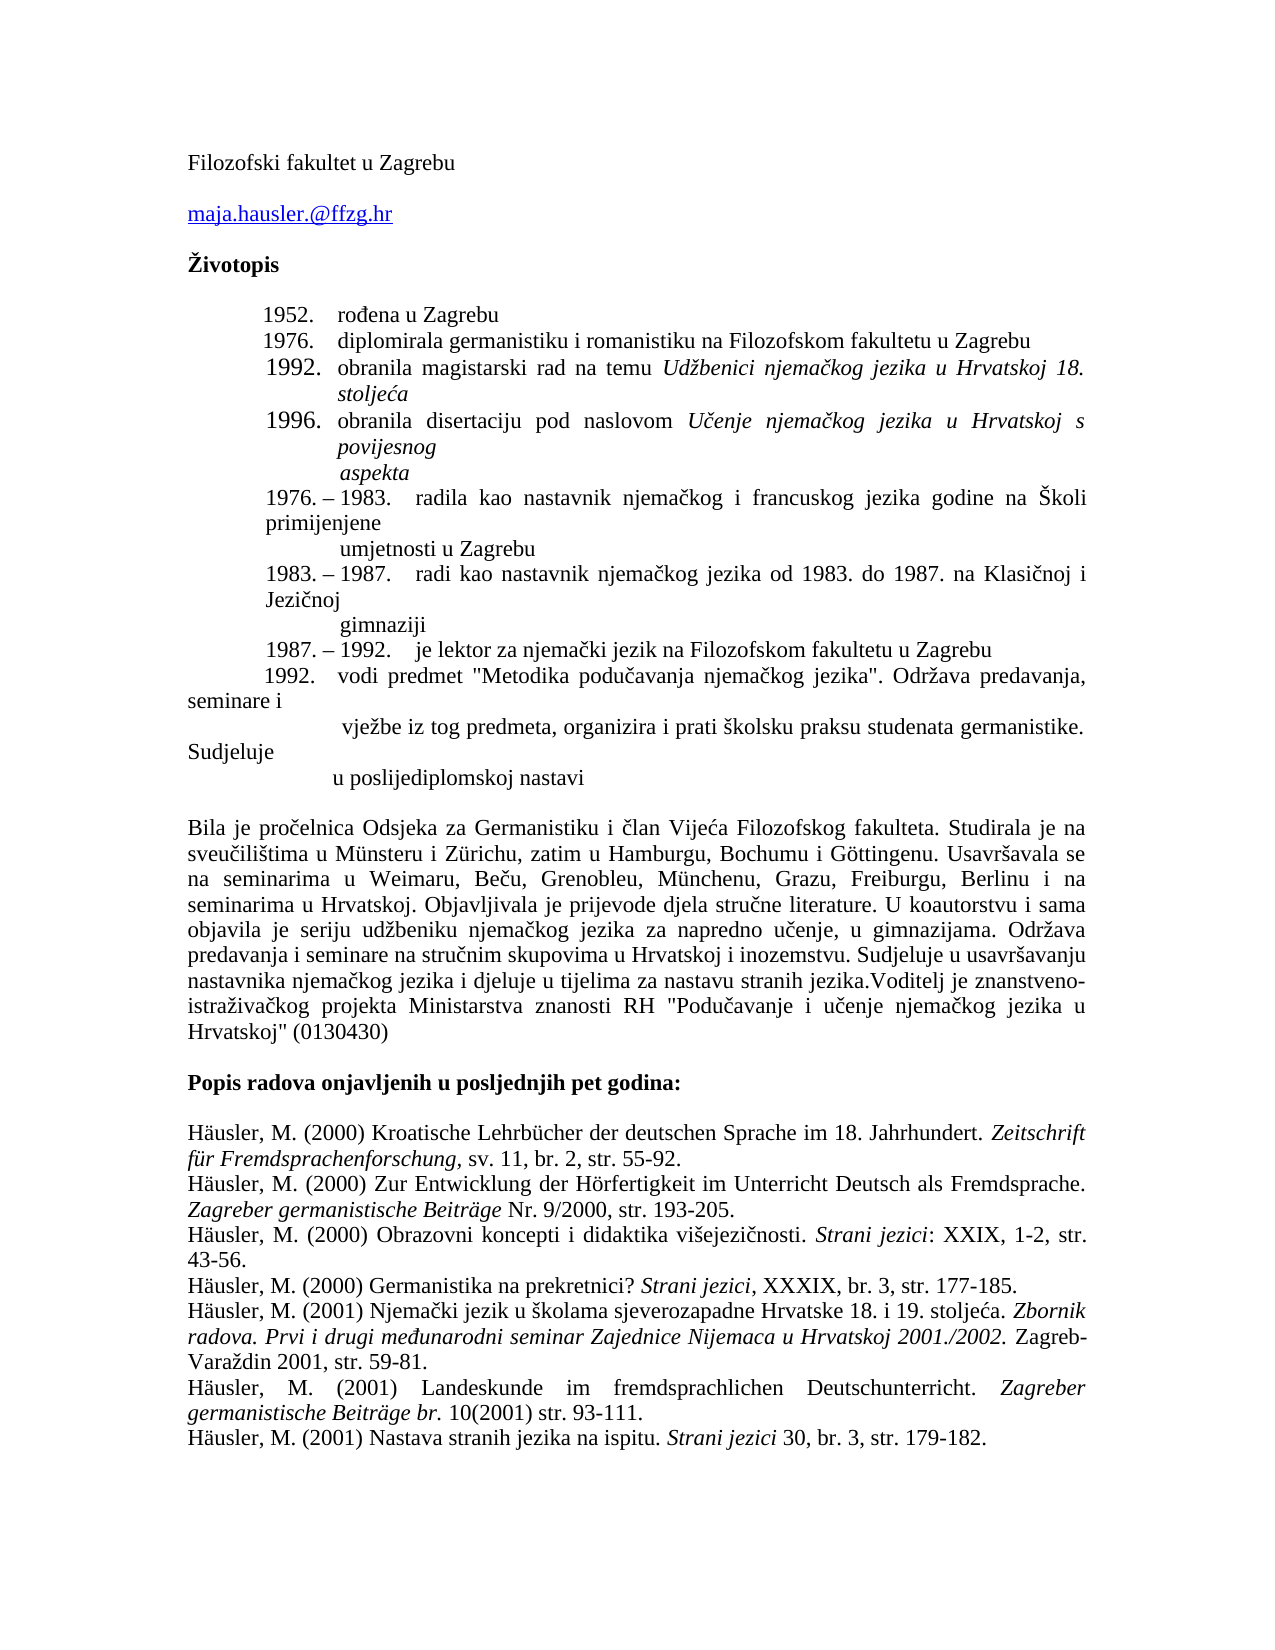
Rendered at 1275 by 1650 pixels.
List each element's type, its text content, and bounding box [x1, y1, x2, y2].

text 1976. – 1983. radila kao nastavnik njemačkog i francuskog jezika godine na Školi primijenjene [265, 485, 1087, 536]
list diplomirala germanistiku i romanistiku na Filozofskom fakultetu u Zagrebu [262, 328, 1087, 353]
text Häusler, M. (2001) Nastava stranih jezika na ispitu. Strani jezici 30, br. 3, str. 179-182. [187, 1425, 1087, 1451]
text 1992. vodi predmet "Metodika podučavanja njemačkog jezika". Održava predavanja, seminare i [187, 663, 1087, 714]
text Životopis [187, 252, 1087, 277]
text gimnaziji [265, 612, 1087, 637]
text vježbe iz tog predmeta, organizira i prati školsku praksu studenata germanistike. Sudjeluje [187, 714, 1087, 764]
text Häusler, M. (2000) Kroatische Lehrbücher der deutschen Sprache im 18. Jahrhundert. Zeitschrift für Fremdsprachenforschung, sv. 11, br. 2, str. 55-92. [187, 1120, 1087, 1171]
text 1983. – 1987. radi kao nastavnik njemačkog jezika od 1983. do 1987. na Klasičnoj i Jezičnoj [265, 561, 1087, 612]
list rođena u Zagrebu [262, 302, 1087, 328]
text Popis radova onjavljenih u posljednjih pet godina: [187, 1069, 1087, 1095]
text maja.hausler.@ffzg.hr [187, 201, 1087, 226]
text u poslijediplomskoj nastavi [187, 764, 1087, 790]
text umjetnosti u Zagrebu [265, 536, 1087, 561]
list obranila disertaciju pod naslovom Učenje njemačkog jezika u Hrvatskoj s povijesnog [265, 406, 1087, 459]
text Filozofski fakultet u Zagrebu [187, 150, 1087, 175]
text Häusler, M. (2000) Obrazovni koncepti i didaktika višejezičnosti. Strani jezici: XXIX, 1-2, str. 43-56. [187, 1222, 1087, 1273]
text Häusler, M. (2000) Germanistika na prekretnici? Strani jezici, XXXIX, br. 3, str. 177-185. [187, 1273, 1087, 1298]
text Häusler, M. (2001) Njemački jezik u školama sjeverozapadne Hrvatske 18. i 19. stoljeća. Zbornik radova. Prvi i drugi međunarodni seminar Zajednice Nijemaca u Hrvatskoj 2001./2002. Zagreb-Varaždin 2001, str. 59-81. [187, 1298, 1087, 1374]
text 1987. – 1992. je lektor za njemački jezik na Filozofskom fakultetu u Zagrebu [265, 637, 1087, 663]
list obranila magistarski rad na temu Udžbenici njemačkog jezika u Hrvatskoj 18. stoljeća [265, 353, 1087, 406]
text Häusler, M. (2000) Zur Entwicklung der Hörfertigkeit im Unterricht Deutsch als Fremdsprache. Zagreber germanistische Beiträge Nr. 9/2000, str. 193-205. [187, 1171, 1087, 1222]
text aspekta [265, 459, 1087, 485]
text Häusler, M. (2001) Landeskunde im fremdsprachlichen Deutschunterricht. Zagreber germanistische Beiträge br. 10(2001) str. 93-111. [187, 1374, 1087, 1425]
text Bila je pročelnica Odsjeka za Germanistiku i član Vijeća Filozofskog fakulteta. Studirala je na sveučilištima u Münsteru i Zürichu, zatim u Hamburgu, Bochumu i Göttingenu. Usavršavala se na seminarima u Weimaru, Beču, Grenobleu, Münchenu, Grazu, Freiburgu, Berlinu i na seminarima u Hrvatskoj. Objavljivala je prijevode djela stručne literature. U koautorstvu i sama objavila je seriju udžbeniku njemačkog jezika za napredno učenje, u gimnazijama. Održava predavanja i seminare na stručnim skupovima u Hrvatskoj i inozemstvu. Sudjeluje u usavršavanju nastavnika njemačkog jezika i djeluje u tijelima za nastavu stranih jezika.Voditelj je znanstveno-istraživačkog projekta Ministarstva znanosti RH "Podučavanje i učenje njemačkog jezika u Hrvatskoj" (0130430) [187, 815, 1087, 1044]
